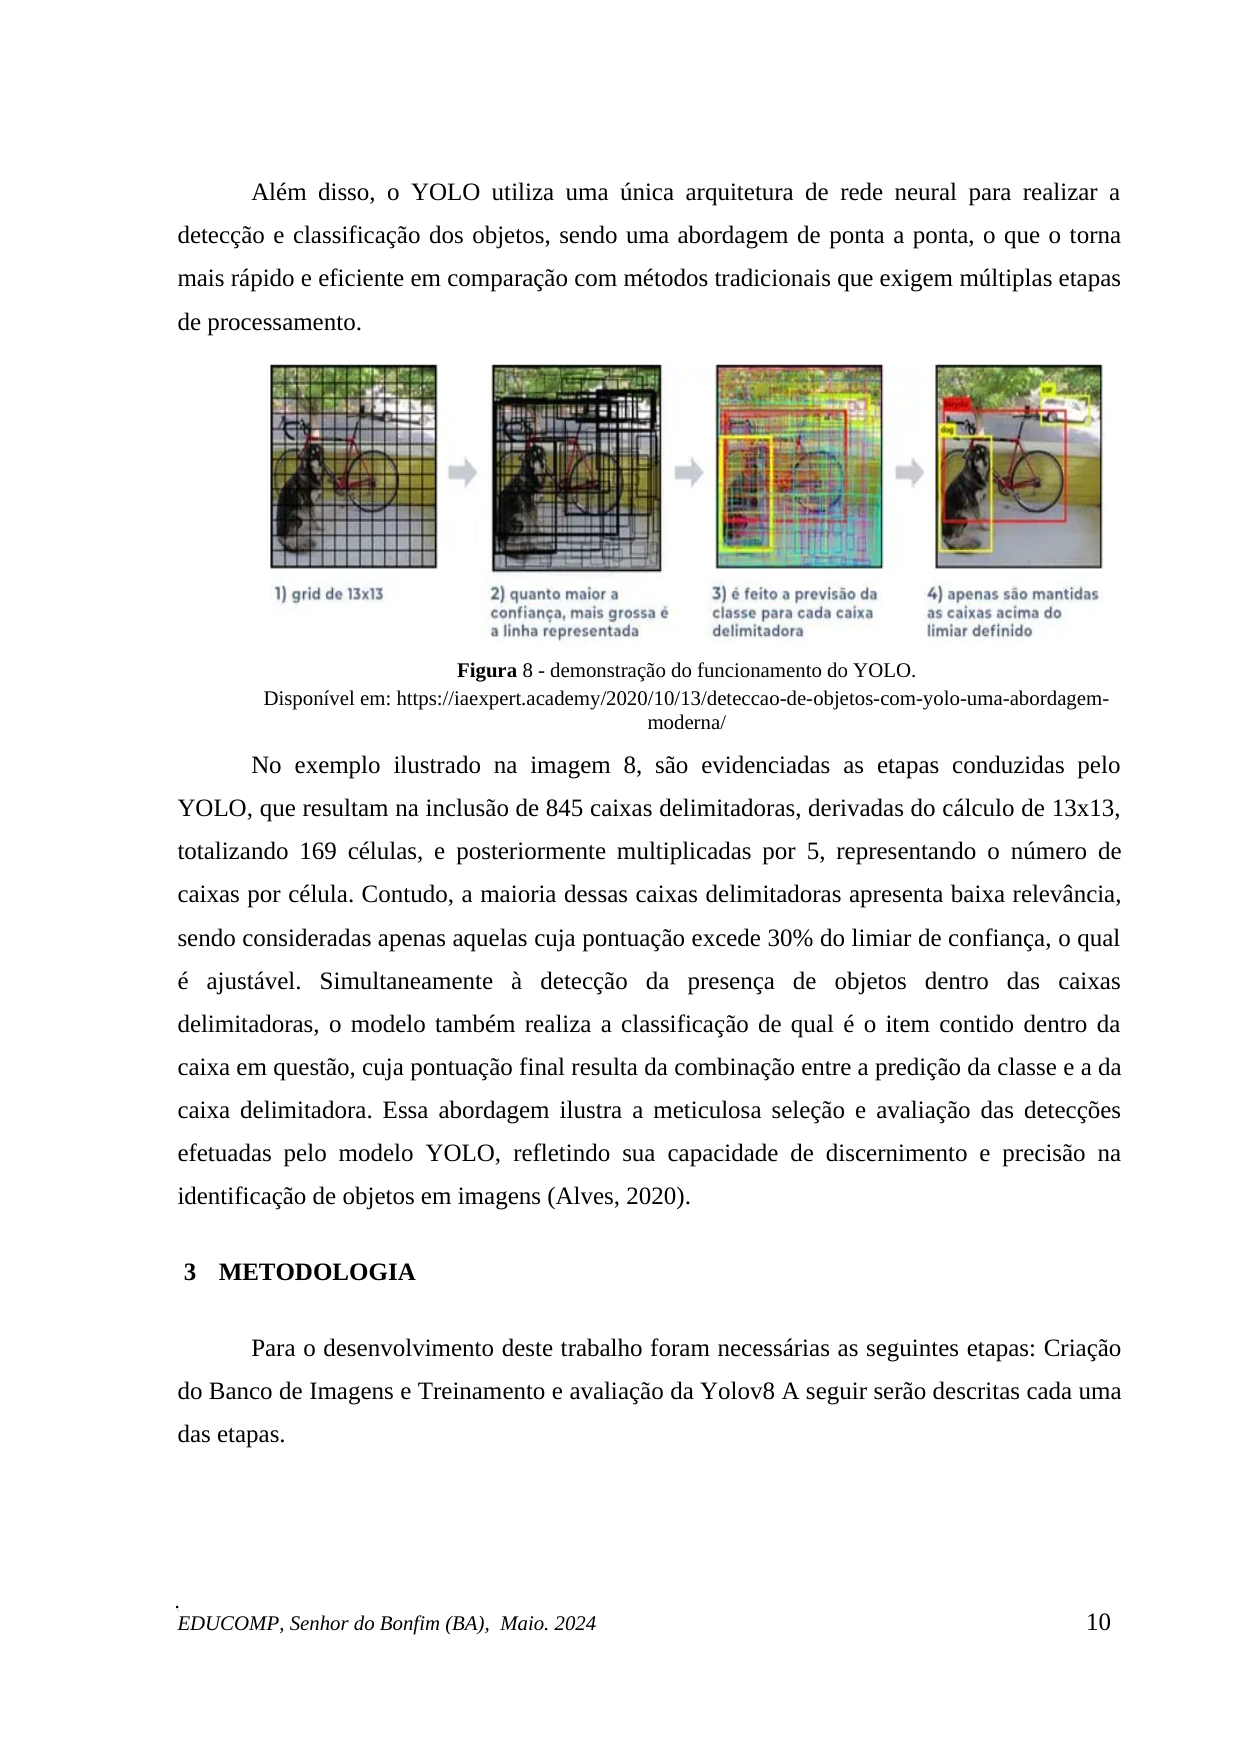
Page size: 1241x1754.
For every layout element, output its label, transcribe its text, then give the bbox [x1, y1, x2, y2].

text Para o desenvolvimento deste trabalho foram necessárias as seguintes etapas: Criação do Banco de Imagens e Treinamento e avaliação da Yolov8 A seguir serão descritas cada uma das etapas. [177, 1333, 1122, 1448]
text No exemplo ilustrado na imagem 8, são evidenciadas as etapas conduzidas pelo YOLO, que resultam na inclusão de 845 caixas delimitadoras, derivadas do cálculo de 13x13, totalizando 169 células, e posteriormente multiplicadas por 5, representando o número de caixas por célula. Contudo, a maioria dessas caixas delimitadoras apresenta baixa relevância, sendo consideradas apenas aquelas cuja pontuação excede 30% do limiar de confiança, o qual é ajustável. Simultaneamente à detecção da presença de objetos dentro das caixas delimitadoras, o modelo também realiza a classificação de qual é o item contido dentro da caixa em questão, cuja pontuação final resulta da combinação entre a predição da classe e a da caixa delimitadora. Essa abordagem ilustra a meticulosa seleção e avaliação das detecções efetuadas pelo modelo YOLO, refletindo sua capacidade de discernimento e precisão na identificação de objetos em imagens (Alves, 2020). [177, 750, 1122, 1210]
picture [259, 351, 1114, 659]
text Além disso, o YOLO utiliza uma única arquitetura de rede neural para realizar a detecção e classificação dos objetos, sendo uma abordagem de ponta a ponta, o que o torna mais rápido e eficiente em comparação com métodos tradicionais que exigem múltiplas etapas de processamento. [177, 177, 1122, 335]
subtitle METODOLOGIA [177, 1257, 1122, 1286]
text Figura 8 - demonstração do funcionamento do YOLO. [257, 659, 1116, 682]
text Disponível em: https://iaexpert.academy/2020/10/13/deteccao-de-objetos-com-yolo-uma-abordagem-moderna/ [257, 686, 1116, 734]
